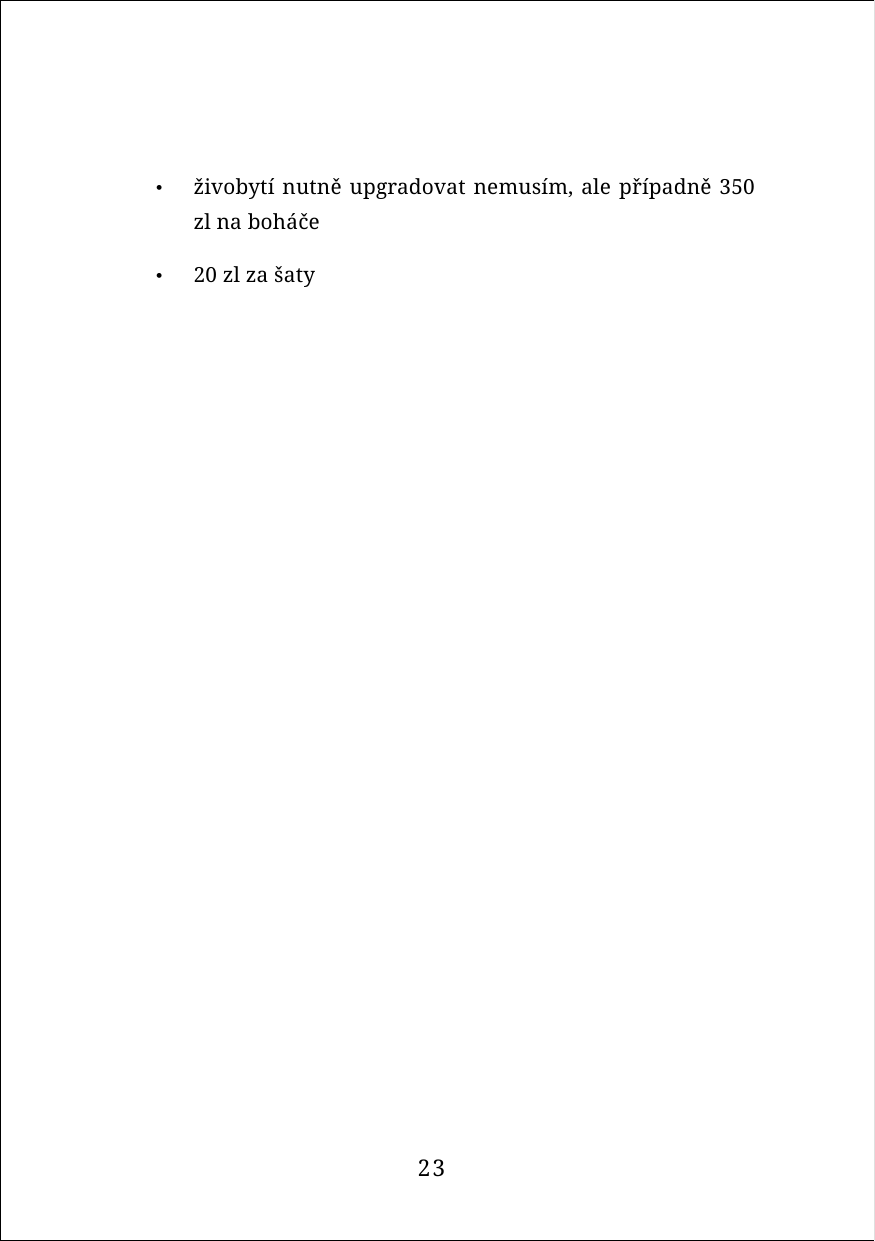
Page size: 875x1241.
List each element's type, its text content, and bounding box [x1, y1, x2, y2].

list 20 zl za šaty [156, 261, 756, 289]
list živobytí nutně upgradovat nemusím, ale případně 350 zl na boháče [156, 172, 756, 236]
